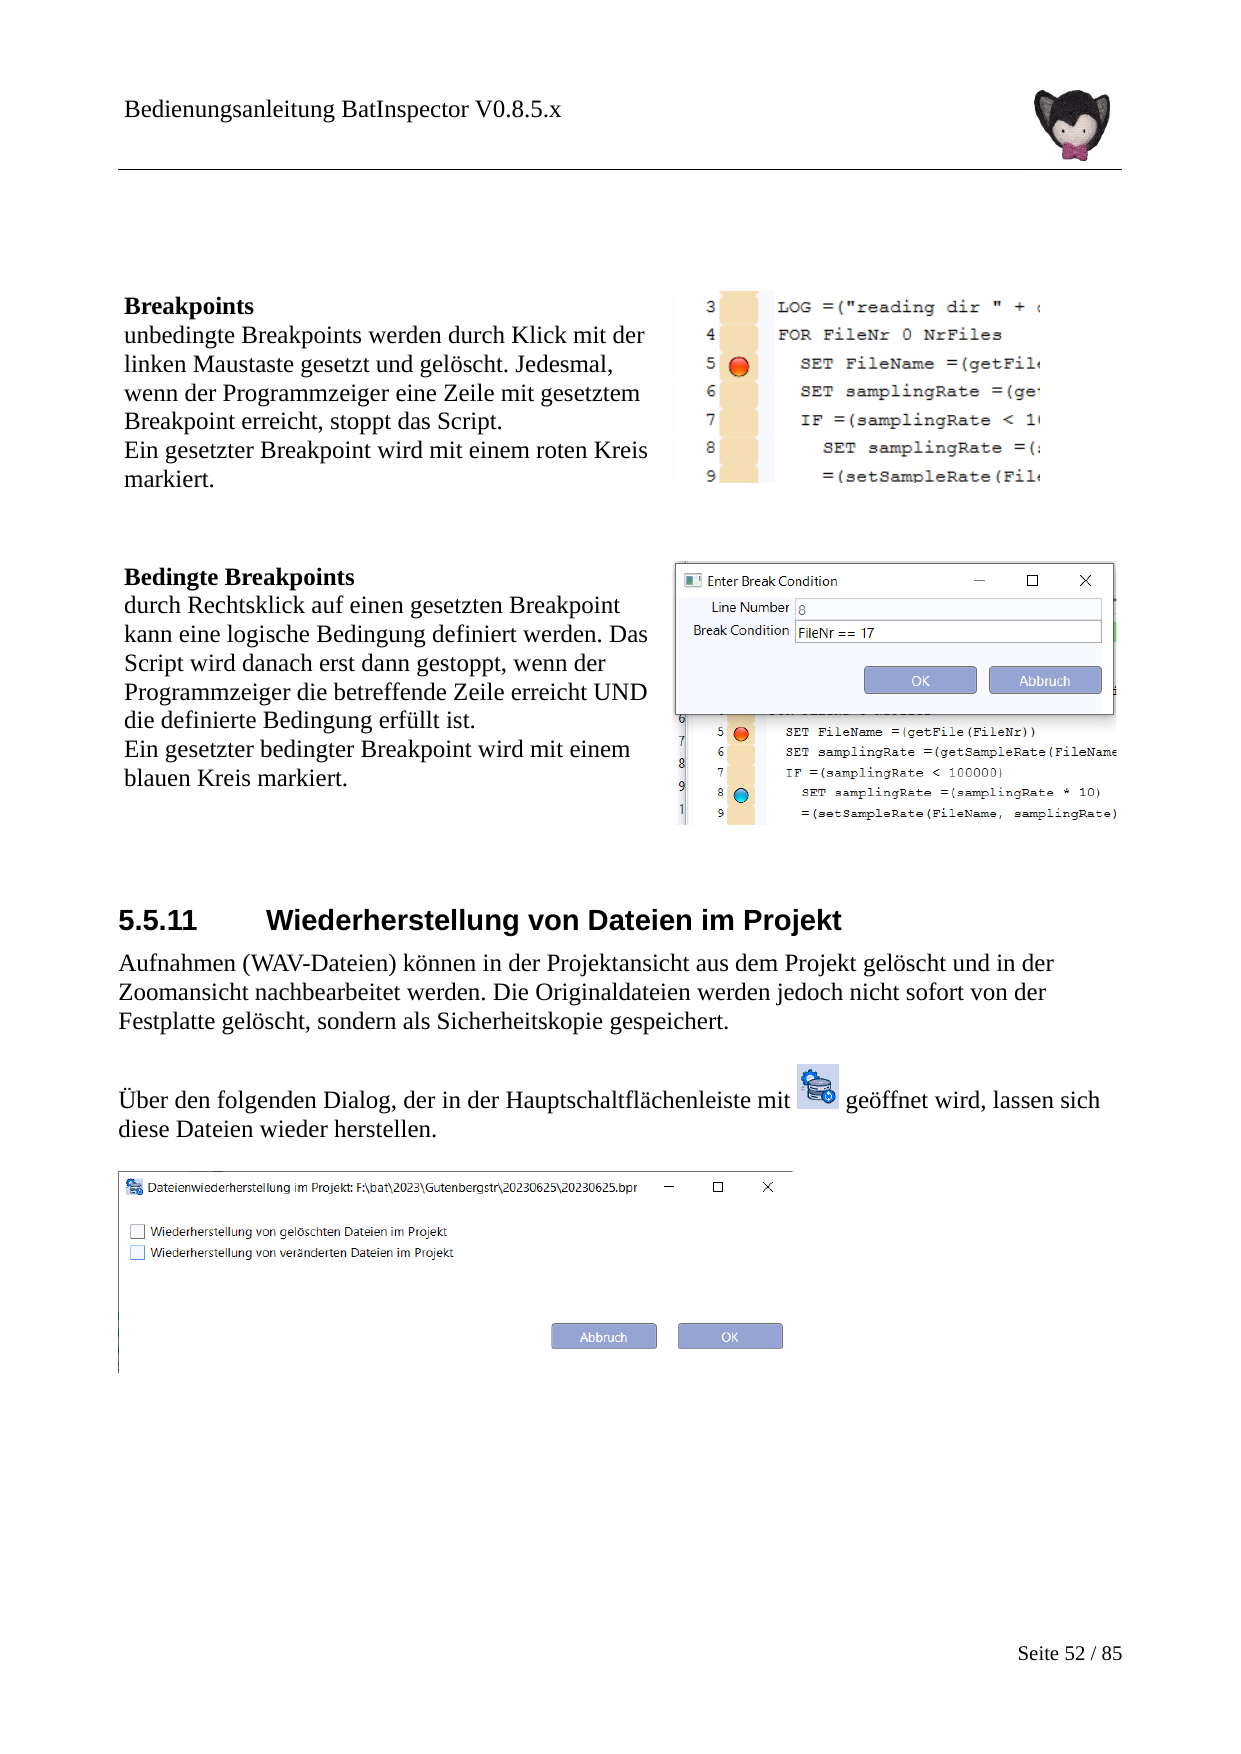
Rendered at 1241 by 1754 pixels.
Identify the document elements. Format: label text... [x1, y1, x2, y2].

picture [797, 1063, 839, 1109]
table_cell Bedingte Breakpoints durch Rechtsklick auf einen gesetzten Breakpoint kann eine logische Bedingung definiert werden. Das Script wird danach erst dann gestoppt, wenn der Programmzeiger die betreffende Zeile erreicht UND die definierte Bedingung erfüllt ist. Ein gesetzter bedingter Breakpoint wird mit einem blauen Kreis markiert. [118, 556, 667, 830]
table_cell [667, 556, 1122, 830]
text Über den folgenden Dialog, der in der Hauptschaltflächenleiste mit geöffnet wird, lassen sich diese Dateien wieder herstellen. [118, 1083, 1122, 1143]
picture [672, 561, 1117, 825]
picture [672, 291, 1040, 483]
table_header [667, 286, 1122, 556]
picture [118, 1171, 793, 1373]
text Aufnahmen (WAV-Dateien) können in der Projektansicht aus dem Projekt gelöscht und in der Zoomansicht nachbearbeitet werden. Die Originaldateien werden jedoch nicht sofort von der Festplatte gelöscht, sondern als Sicherheitskopie gespeichert. [118, 948, 1122, 1035]
table_header Breakpoints unbedingte Breakpoints werden durch Klick mit der linken Maustaste gesetzt und gelöscht. Jedesmal, wenn der Programmzeiger eine Zeile mit gesetztem Breakpoint erreicht, stoppt das Script. Ein gesetzter Breakpoint wird mit einem roten Kreis markiert. [118, 286, 667, 556]
picture [1030, 80, 1119, 169]
subtitle Wiederherstellung von Dateien im Projekt [118, 902, 1122, 936]
